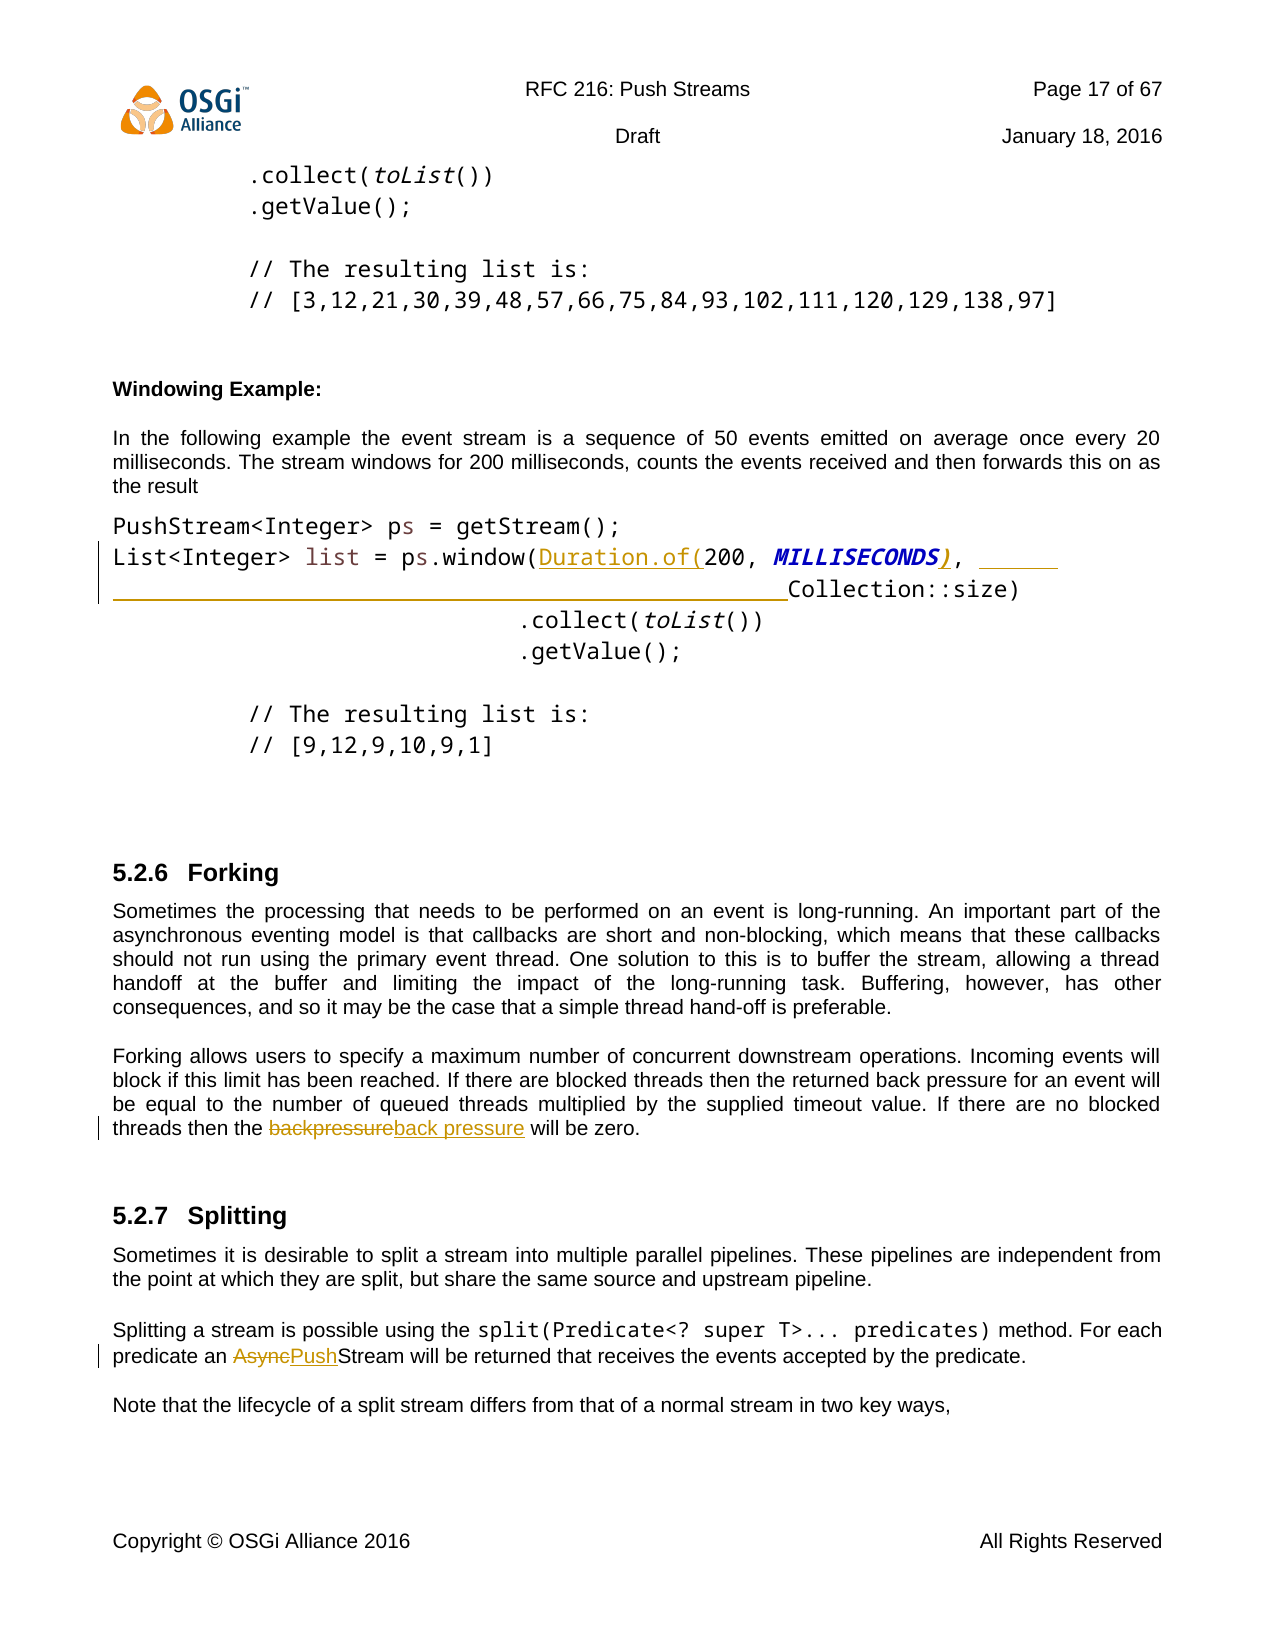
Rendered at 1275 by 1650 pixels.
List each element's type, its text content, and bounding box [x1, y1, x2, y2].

text // The resulting list is: [112, 253, 1162, 284]
text PushStream<Integer> ps = getStream(); [112, 510, 1162, 541]
text Splitting a stream is possible using the split(Predicate<? super T>... predicates) method. For each predicate an PushStream will be returned that receives the events accepted by the predicate. [112, 1315, 1162, 1368]
text List<Integer> list = ps.window(Duration.of(200, MILLISECONDS), Collection::size) [112, 541, 1162, 604]
text In the following example the event stream is a sequence of 50 events emitted on average once every 20 milliseconds. The stream windows for 200 milliseconds, counts the events received and then forwards this on as the result [112, 426, 1162, 497]
subtitle Splitting [112, 1201, 1162, 1230]
text Forking allows users to specify a maximum number of concurrent downstream operations. Incoming events will block if this limit has been reached. If there are blocked threads then the returned back pressure for an event will be equal to the number of queued threads multiplied by the supplied timeout value. If there are no blocked threads then the back pressure will be zero. [112, 1044, 1162, 1140]
text Note that the lifecycle of a split stream differs from that of a normal stream in two key ways, [112, 1393, 1162, 1417]
subtitle Forking [112, 858, 1162, 887]
text .getValue(); [112, 635, 1162, 666]
text .getValue(); [112, 190, 1162, 221]
text .collect(toList()) [112, 604, 1162, 635]
text Windowing Example: [112, 377, 1162, 401]
text Sometimes it is desirable to split a stream into multiple parallel pipelines. These pipelines are independent from the point at which they are split, but share the same source and upstream pipeline. [112, 1242, 1162, 1290]
text // The resulting list is: [112, 697, 1162, 729]
text // [9,12,9,10,9,1] [112, 729, 1162, 760]
text // [3,12,21,30,39,48,57,66,75,84,93,102,111,120,129,138,97] [112, 284, 1162, 315]
text .collect(toList()) [112, 159, 1162, 190]
picture [113, 78, 257, 142]
text Sometimes the processing that needs to be performed on an event is long-running. An important part of the asynchronous eventing model is that callbacks are short and non-blocking, which means that these callbacks should not run using the primary event thread. One solution to this is to buffer the stream, allowing a thread handoff at the buffer and limiting the impact of the long-running task. Buffering, however, has other consequences, and so it may be the case that a simple thread hand-off is preferable. [112, 899, 1162, 1019]
